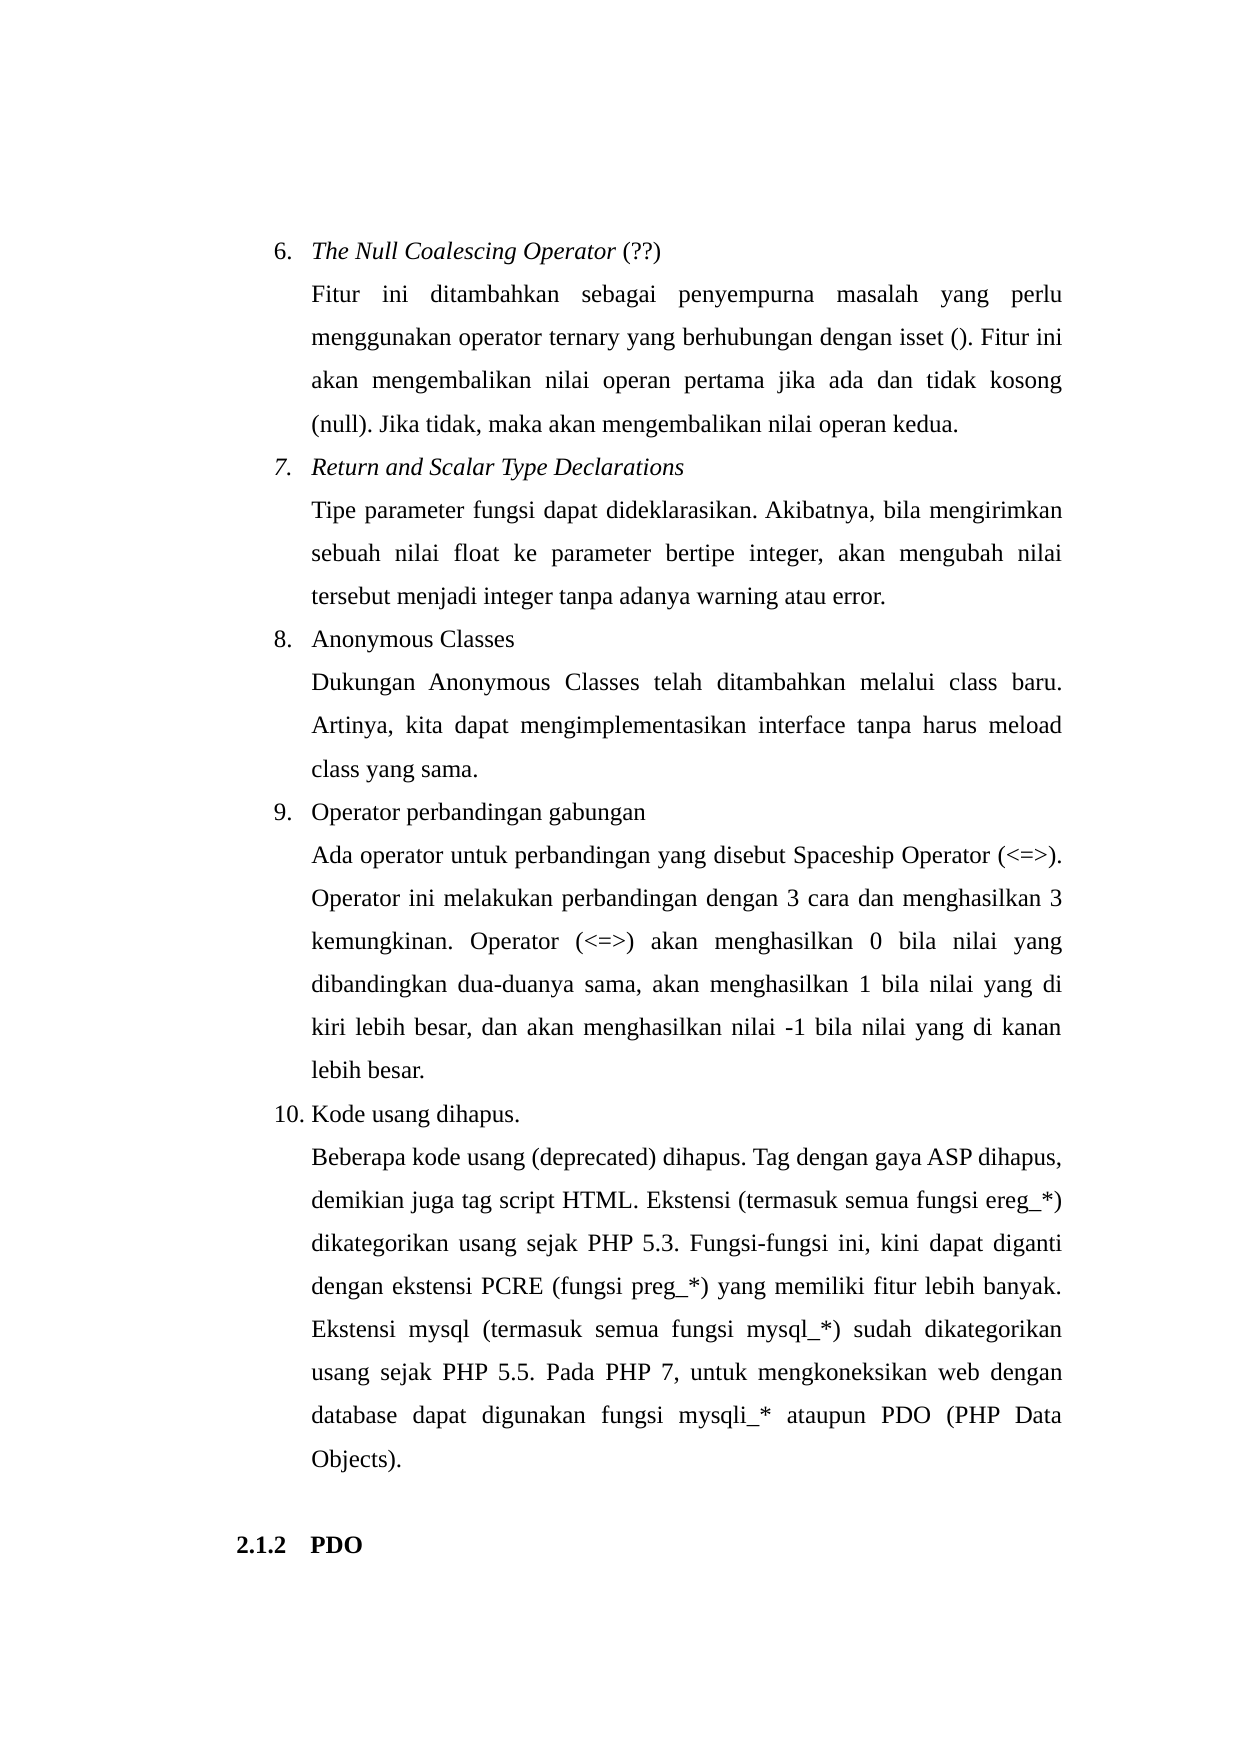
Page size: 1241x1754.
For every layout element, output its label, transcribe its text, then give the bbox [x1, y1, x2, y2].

list Dukungan Anonymous Classes telah ditambahkan melalui class baru. Artinya, kita dapat mengimplementasikan interface tanpa harus meload class yang sama. [274, 667, 1063, 782]
list Beberapa kode usang (deprecated) dihapus. Tag dengan gaya ASP dihapus, demikian juga tag script HTML. Ekstensi (termasuk semua fungsi ereg_*) dikategorikan usang sejak PHP 5.3. Fungsi-fungsi ini, kini dapat diganti dengan ekstensi PCRE (fungsi preg_*) yang memiliki fitur lebih banyak. Ekstensi mysql (termasuk semua fungsi mysql_*) sudah dikategorikan usang sejak PHP 5.5. Pada PHP 7, untuk mengkoneksikan web dengan database dapat digunakan fungsi mysqli_* ataupun PDO (PHP Data Objects). [274, 1142, 1063, 1472]
list Operator perbandingan gabungan [274, 797, 1063, 826]
list The Null Coalescing Operator (??) [274, 236, 1063, 265]
list Ada operator untuk perbandingan yang disebut Spaceship Operator (<=>). Operator ini melakukan perbandingan dengan 3 cara dan menghasilkan 3 kemungkinan. Operator (<=>) akan menghasilkan 0 bila nilai yang dibandingkan dua-duanya sama, akan menghasilkan 1 bila nilai yang di kiri lebih besar, dan akan menghasilkan nilai -1 bila nilai yang di kanan lebih besar. [274, 840, 1063, 1084]
list Kode usang dihapus. [274, 1099, 1063, 1127]
list Return and Scalar Type Declarations [274, 452, 1063, 481]
text 2.1.2 PDO [236, 1530, 1063, 1559]
list Tipe parameter fungsi dapat dideklarasikan. Akibatnya, bila mengirimkan sebuah nilai float ke parameter bertipe integer, akan mengubah nilai tersebut menjadi integer tanpa adanya warning atau error. [274, 495, 1063, 610]
list Fitur ini ditambahkan sebagai penyempurna masalah yang perlu menggunakan operator ternary yang berhubungan dengan isset (). Fitur ini akan mengembalikan nilai operan pertama jika ada dan tidak kosong (null). Jika tidak, maka akan mengembalikan nilai operan kedua. [274, 279, 1063, 437]
list Anonymous Classes [274, 624, 1063, 653]
